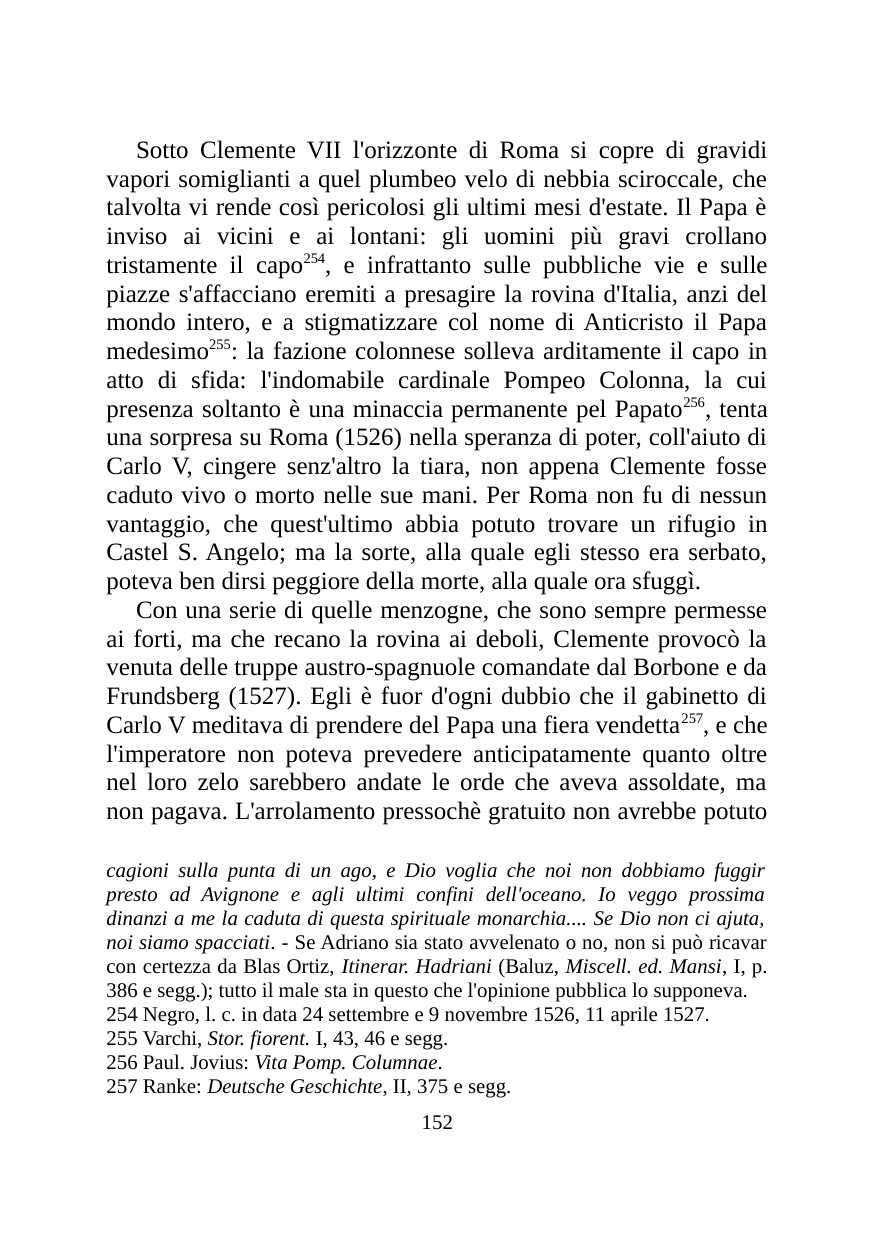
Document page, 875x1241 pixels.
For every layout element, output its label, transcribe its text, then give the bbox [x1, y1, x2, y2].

text cagioni sulla punta di un ago, e Dio voglia che noi non dobbiamo fuggir presto ad Avignone e agli ultimi confini dell'oceano. Io veggo prossima dinanzi a me la caduta di questa spirituale monarchia.... Se Dio non ci ajuta, noi siamo spacciati. - Se Adriano sia stato avvelenato o no, non si può ricavar con certezza da Blas Ortiz, Itinerar. Hadriani (Baluz, Miscell. ed. Mansi, I, p. 386 e segg.); tutto il male sta in questo che l'opinione pubblica lo supponeva. [106, 857, 768, 1002]
text Paul. Jovius: Vita Pomp. Columnae. [106, 1050, 768, 1074]
text Ranke: Deutsche Geschichte, II, 375 e segg. [106, 1074, 768, 1098]
text Varchi, Stor. fiorent. I, 43, 46 e segg. [106, 1026, 768, 1050]
text Con una serie di quelle menzogne, che sono sempre permesse ai forti, ma che recano la rovina ai deboli, Clemente provocò la venuta delle truppe austro-spagnuole comandate dal Borbone e da Frundsberg (1527). Egli è fuor d'ogni dubbio che il gabinetto di Carlo V meditava di prendere del Papa una fiera vendetta, e che l'imperatore non poteva prevedere anticipatamente quanto oltre nel loro zelo sarebbero andate le orde che aveva assoldate, ma non pagava. L'arrolamento pressochè gratuito non avrebbe potuto [106, 595, 768, 825]
text Sotto Clemente VII l'orizzonte di Roma si copre di gravidi vapori somiglianti a quel plumbeo velo di nebbia sciroccale, che talvolta vi rende così pericolosi gli ultimi mesi d'estate. Il Papa è inviso ai vicini e ai lontani: gli uomini più gravi crollano tristamente il capo, e infrattanto sulle pubbliche vie e sulle piazze s'affacciano eremiti a presagire la rovina d'Italia, anzi del mondo intero, e a stigmatizzare col nome di Anticristo il Papa medesimo: la fazione colonnese solleva arditamente il capo in atto di sfida: l'indomabile cardinale Pompeo Colonna, la cui presenza soltanto è una minaccia permanente pel Papato, tenta una sorpresa su Roma (1526) nella speranza di poter, coll'aiuto di Carlo V, cingere senz'altro la tiara, non appena Clemente fosse caduto vivo o morto nelle sue mani. Per Roma non fu di nessun vantaggio, che quest'ultimo abbia potuto trovare un rifugio in Castel S. Angelo; ma la sorte, alla quale egli stesso era serbato, poteva ben dirsi peggiore della morte, alla quale ora sfuggì. [106, 135, 768, 595]
text Negro, l. c. in data 24 settembre e 9 novembre 1526, 11 aprile 1527. [106, 1002, 768, 1026]
